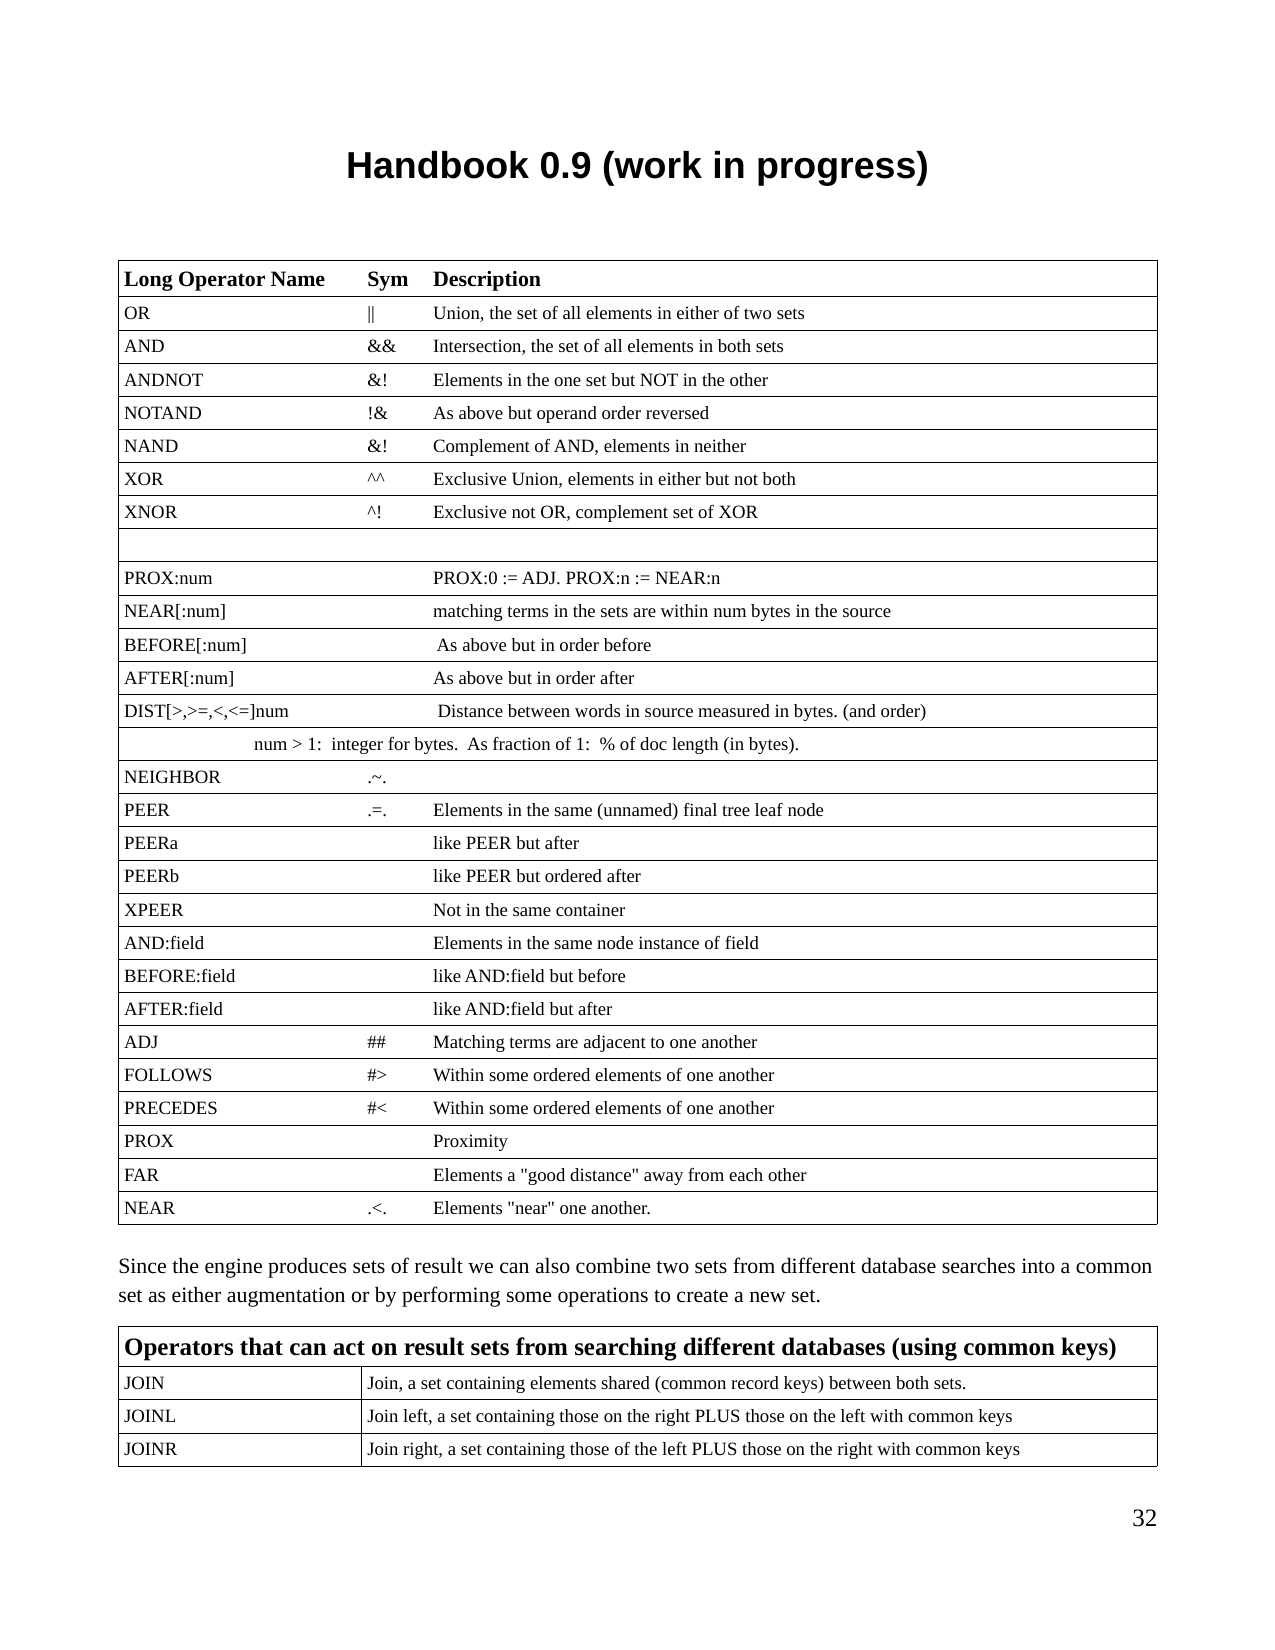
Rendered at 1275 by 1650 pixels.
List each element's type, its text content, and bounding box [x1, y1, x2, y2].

table_cell [361, 894, 427, 926]
table_cell PROX [119, 1126, 361, 1158]
table_cell BEFORE[:num] [119, 629, 361, 661]
table_cell OR [119, 297, 361, 329]
table_cell Exclusive Union, elements in either but not both [427, 463, 1157, 495]
table_cell [361, 1159, 427, 1191]
table_cell ^^ [361, 463, 427, 495]
table_header Description [427, 261, 1157, 296]
table_cell [119, 529, 361, 561]
table_cell Intersection, the set of all elements in both sets [427, 331, 1157, 363]
table_cell [361, 662, 427, 694]
table_cell As above but in order before [427, 629, 1157, 661]
table_cell like PEER but ordered after [427, 861, 1157, 893]
table_cell PEERb [119, 861, 361, 893]
table_cell [361, 1126, 427, 1158]
table_cell Matching terms are adjacent to one another [427, 1026, 1157, 1058]
table_cell Exclusive not OR, complement set of XOR [427, 496, 1157, 528]
table_cell && [361, 331, 427, 363]
table_cell Within some ordered elements of one another [427, 1059, 1157, 1091]
table_cell PROX:num [119, 562, 361, 594]
table_cell [361, 960, 427, 992]
table_cell FAR [119, 1159, 361, 1191]
table_cell || [361, 297, 427, 329]
table_cell Complement of AND, elements in neither [427, 430, 1157, 462]
table_cell JOIN [119, 1367, 361, 1399]
table_cell AND:field [119, 927, 361, 959]
table_cell ^! [361, 496, 427, 528]
table_cell ANDNOT [119, 364, 361, 396]
table_cell [936, 728, 1157, 760]
table_cell NOTAND [119, 397, 361, 429]
table_cell NEAR [119, 1192, 361, 1224]
table_cell AFTER[:num] [119, 662, 361, 694]
table_cell like PEER but after [427, 827, 1157, 859]
table_cell PEER [119, 794, 361, 826]
table_cell Join right, a set containing those of the left PLUS those on the right with common keys [362, 1434, 1157, 1466]
table_cell NEAR[:num] [119, 596, 361, 628]
table_cell [361, 827, 427, 859]
table_cell #< [361, 1092, 427, 1124]
table_cell Proximity [427, 1126, 1157, 1158]
table_cell [361, 596, 427, 628]
table_cell &! [361, 430, 427, 462]
text Since the engine produces sets of result we can also combine two sets from different database searches into a common set as either augmentation or by performing some operations to create a new set. [118, 1253, 1157, 1307]
table_cell Join, a set containing elements shared (common record keys) between both sets. [362, 1367, 1157, 1399]
table_cell ## [361, 1026, 427, 1058]
table_header Operators that can act on result sets from searching different databases (using common keys) [119, 1327, 1157, 1366]
table_cell XNOR [119, 496, 361, 528]
table_cell #> [361, 1059, 427, 1091]
table_cell [361, 861, 427, 893]
table_cell BEFORE:field [119, 960, 361, 992]
table_cell .<. [361, 1192, 427, 1224]
table_cell Elements in the same (unnamed) final tree leaf node [427, 794, 1157, 826]
table_cell Within some ordered elements of one another [427, 1092, 1157, 1124]
table_cell [361, 695, 427, 727]
table_cell Elements in the same node instance of field [427, 927, 1157, 959]
table_cell XPEER [119, 894, 361, 926]
table_cell like AND:field but before [427, 960, 1157, 992]
table_cell AND [119, 331, 361, 363]
table_cell [361, 927, 427, 959]
table_cell JOINL [119, 1400, 361, 1432]
table_cell As above but operand order reversed [427, 397, 1157, 429]
table_cell [361, 993, 427, 1025]
table_cell PEERa [119, 827, 361, 859]
table_cell AFTER:field [119, 993, 361, 1025]
table_cell As above but in order after [427, 662, 1157, 694]
table_cell NAND [119, 430, 361, 462]
table_header Sym [361, 261, 427, 296]
table_cell Distance between words in source measured in bytes. (and order) [427, 695, 1157, 727]
table_cell Union, the set of all elements in either of two sets [427, 297, 1157, 329]
table_cell NEIGHBOR [119, 761, 361, 793]
table_cell Elements "near" one another. [427, 1192, 1157, 1224]
table_cell Elements in the one set but NOT in the other [427, 364, 1157, 396]
table_cell [361, 529, 427, 561]
table_cell [361, 562, 427, 594]
table_cell Elements a "good distance" away from each other [427, 1159, 1157, 1191]
table_cell &! [361, 364, 427, 396]
table_cell matching terms in the sets are within num bytes in the source [427, 596, 1157, 628]
table_cell JOINR [119, 1434, 361, 1466]
table_cell [427, 761, 1157, 793]
table_cell .~. [361, 761, 427, 793]
table_cell Not in the same container [427, 894, 1157, 926]
table_cell Join left, a set containing those on the right PLUS those on the left with common keys [362, 1400, 1157, 1432]
table_cell XOR [119, 463, 361, 495]
table_cell DIST[>,>=,<,<=]num [119, 695, 361, 727]
table_cell FOLLOWS [119, 1059, 361, 1091]
table_cell like AND:field but after [427, 993, 1157, 1025]
table_cell num > 1: integer for bytes. As fraction of 1: % of doc length (in bytes). [119, 728, 936, 760]
table_cell .=. [361, 794, 427, 826]
table_cell !& [361, 397, 427, 429]
table_cell ADJ [119, 1026, 361, 1058]
table_cell PRECEDES [119, 1092, 361, 1124]
table_header Long Operator Name [119, 261, 361, 296]
table_cell [361, 629, 427, 661]
table_cell [427, 529, 1157, 561]
table_cell PROX:0 := ADJ. PROX:n := NEAR:n [427, 562, 1157, 594]
